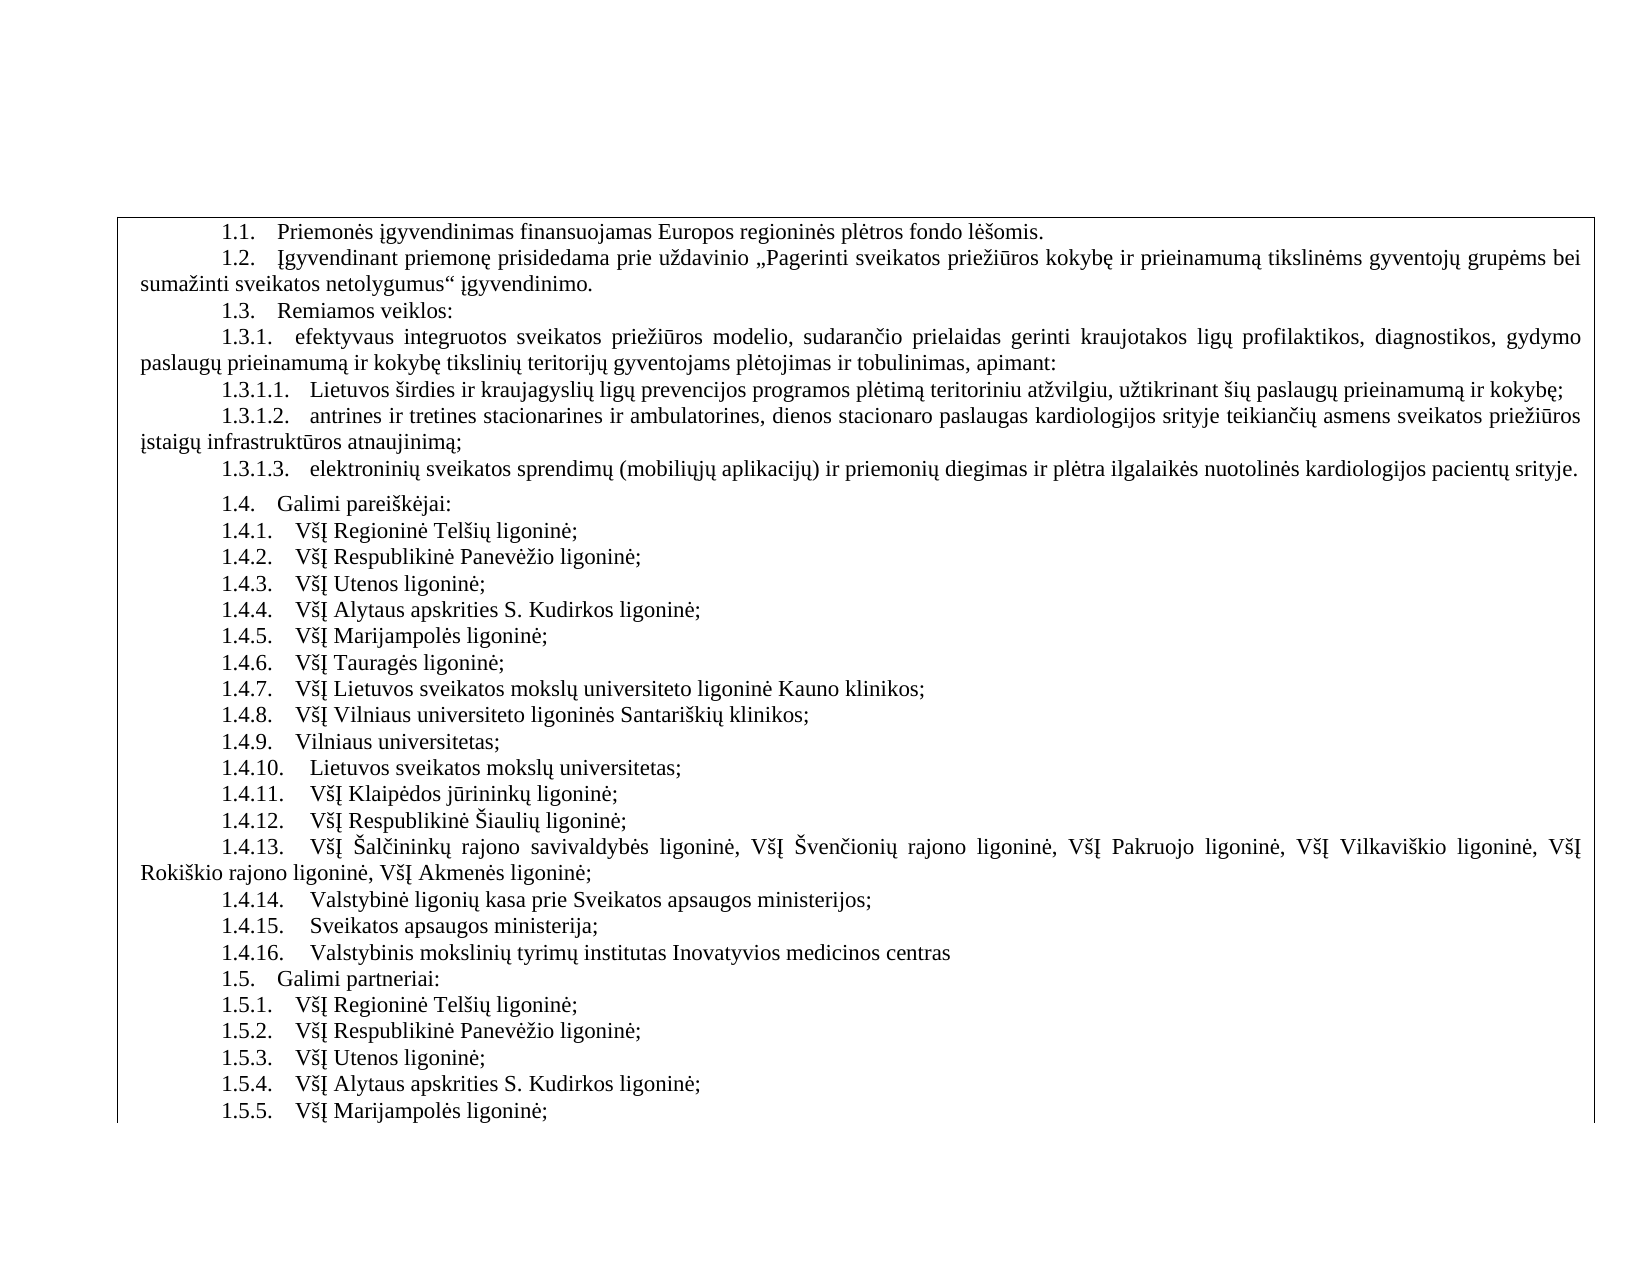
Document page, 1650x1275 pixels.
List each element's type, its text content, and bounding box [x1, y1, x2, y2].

table_cell 1.4. Galimi pareiškėjai: 1.4.1. VšĮ Regioninė Telšių ligoninė; 1.4.2. VšĮ Respublikinė Panevėžio ligoninė; 1.4.3. VšĮ Utenos ligoninė; 1.4.4. VšĮ Alytaus apskrities S. Kudirkos ligoninė; 1.4.5. VšĮ Marijampolės ligoninė; 1.4.6. VšĮ Tauragės ligoninė; 1.4.7. VšĮ Lietuvos sveikatos mokslų universiteto ligoninė Kauno klinikos; 1.4.8. VšĮ Vilniaus universiteto ligoninės Santariškių klinikos; 1.4.9. Vilniaus universitetas; 1.4.10. Lietuvos sveikatos mokslų universitetas; 1.4.11. VšĮ Klaipėdos jūrininkų ligoninė; 1.4.12. VšĮ Respublikinė Šiaulių ligoninė; 1.4.13. VšĮ Šalčininkų rajono savivaldybės ligoninė, VšĮ Švenčionių rajono ligoninė, VšĮ Pakruojo ligoninė, VšĮ Vilkaviškio ligoninė, VšĮ Rokiškio rajono ligoninė, VšĮ Akmenės ligoninė; 1.4.14. Valstybinė ligonių kasa prie Sveikatos apsaugos ministerijos; 1.4.15. Sveikatos apsaugos ministerija; 1.4.16. Valstybinis mokslinių tyrimų institutas Inovatyvios medicinos centras 1.5. Galimi partneriai: 1.5.1. VšĮ Regioninė Telšių ligoninė; 1.5.2. VšĮ Respublikinė Panevėžio ligoninė; 1.5.3. VšĮ Utenos ligoninė; 1.5.4. VšĮ Alytaus apskrities S. Kudirkos ligoninė; 1.5.5. VšĮ Marijampolės ligoninė; [118, 491, 1594, 1123]
table_cell 1.2. Įgyvendinant priemonę prisidedama prie uždavinio „Pagerinti sveikatos priežiūros kokybę ir prieinamumą tikslinėms gyventojų grupėms bei sumažinti sveikatos netolygumus“ įgyvendinimo. 1.3. Remiamos veiklos: 1.3.1. efektyvaus integruotos sveikatos priežiūros modelio, sudarančio prielaidas gerinti kraujotakos ligų profilaktikos, diagnostikos, gydymo paslaugų prieinamumą ir kokybę tikslinių teritorijų gyventojams plėtojimas ir tobulinimas, apimant: 1.3.1.1. Lietuvos širdies ir kraujagyslių ligų prevencijos programos plėtimą teritoriniu atžvilgiu, užtikrinant šių paslaugų prieinamumą ir kokybę; 1.3.1.2. antrines ir tretines stacionarines ir ambulatorines, dienos stacionaro paslaugas kardiologijos srityje teikiančių asmens sveikatos priežiūros įstaigų infrastruktūros atnaujinimą; 1.3.1.3. elektroninių sveikatos sprendimų (mobiliųjų aplikacijų) ir priemonių diegimas ir plėtra ilgalaikės nuotolinės kardiologijos pacientų srityje. [118, 244, 1594, 491]
table_header 1.1. Priemonės įgyvendinimas finansuojamas Europos regioninės plėtros fondo lėšomis. [118, 218, 1594, 244]
